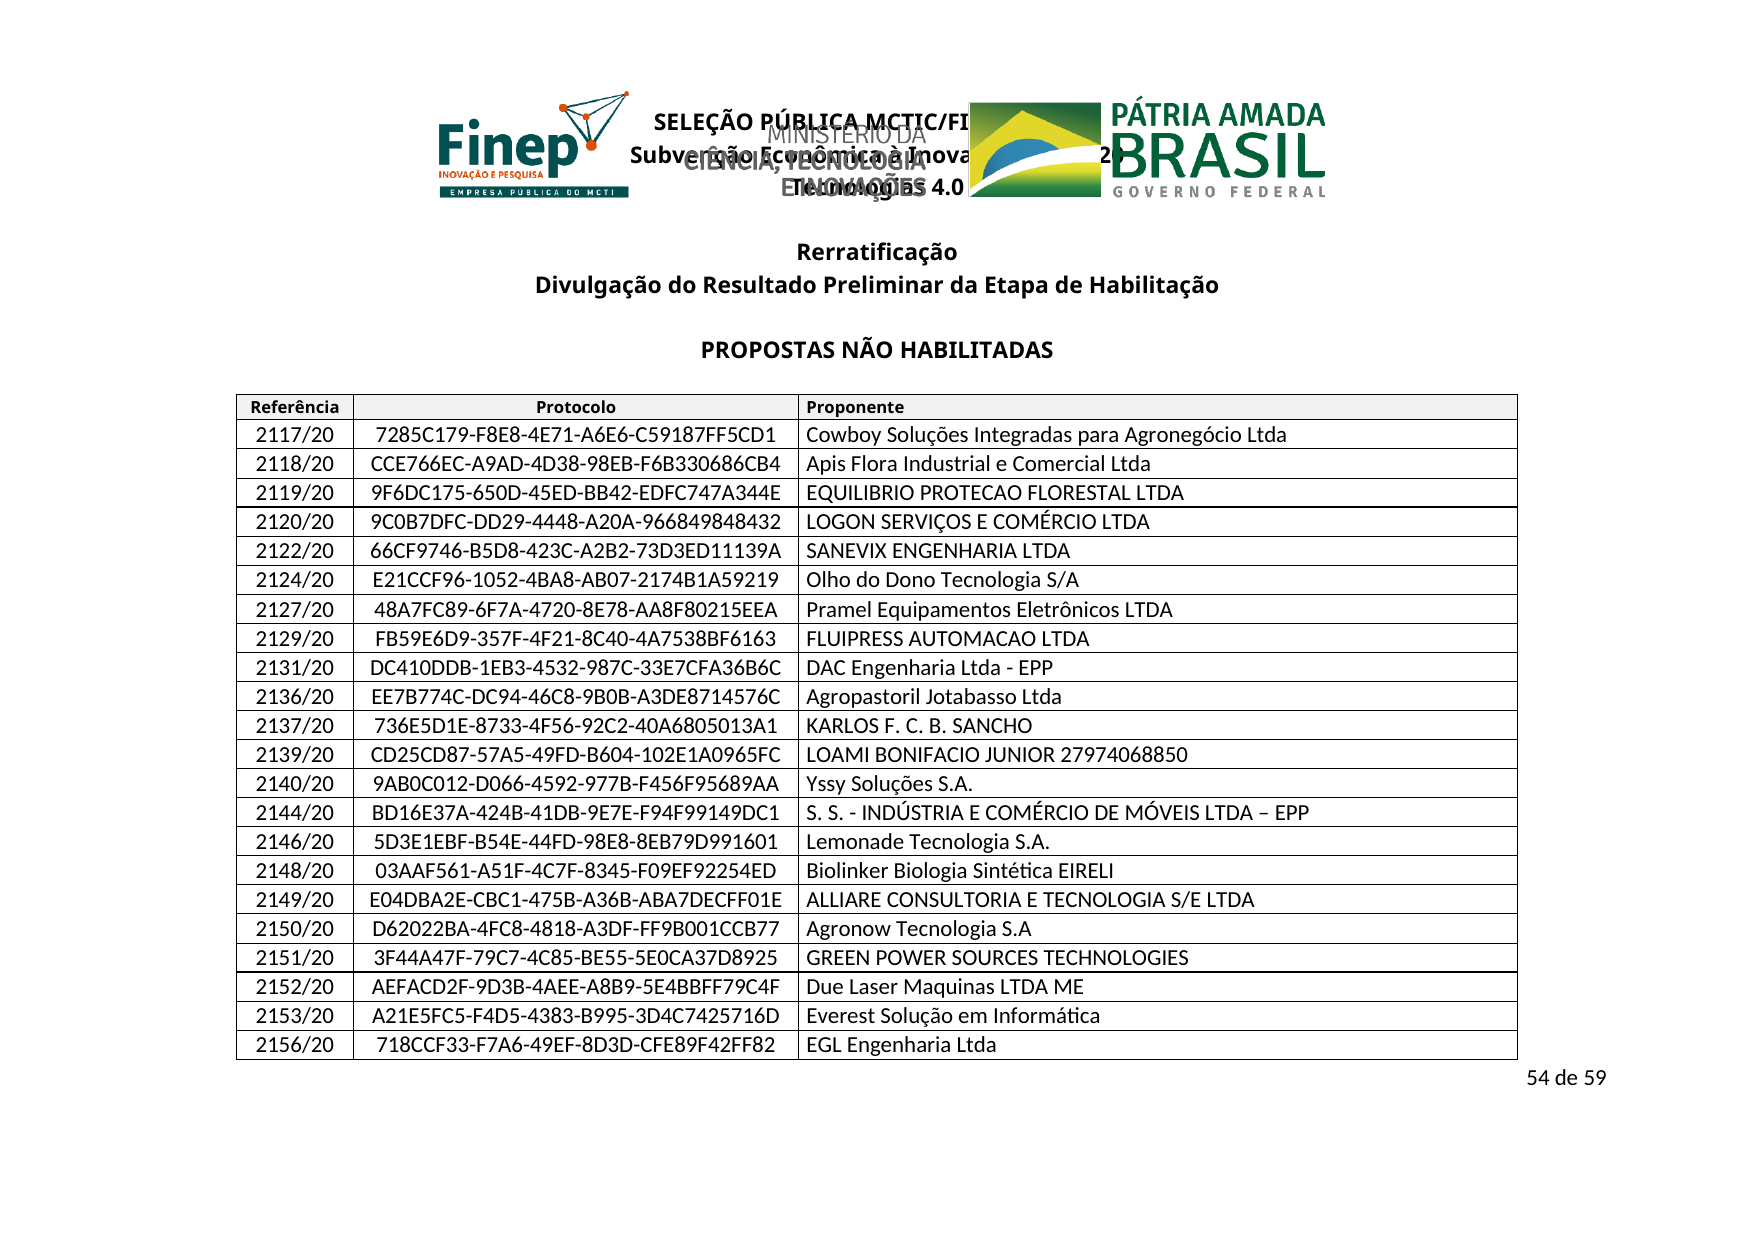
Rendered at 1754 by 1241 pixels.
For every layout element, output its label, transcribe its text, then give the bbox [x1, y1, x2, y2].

table_header Proponente [799, 395, 1517, 419]
table_cell 2139/20 [237, 740, 353, 768]
table_cell Agronow Tecnologia S.A [799, 914, 1517, 942]
table_cell LOAMI BONIFACIO JUNIOR 27974068850 [799, 740, 1517, 768]
table_cell EE7B774C-DC94-46C8-9B0B-A3DE8714576C [354, 682, 798, 710]
table_cell 2146/20 [237, 827, 353, 855]
table_cell 2118/20 [237, 449, 353, 477]
table_cell Biolinker Biologia Sintética EIRELI [799, 856, 1517, 884]
table_cell SANEVIX ENGENHARIA LTDA [799, 537, 1517, 564]
table_cell 2136/20 [237, 682, 353, 710]
table_cell KARLOS F. C. B. SANCHO [799, 711, 1517, 739]
table_cell GREEN POWER SOURCES TECHNOLOGIES [799, 944, 1517, 971]
table_cell DAC Engenharia Ltda - EPP [799, 653, 1517, 681]
table_header Referência [237, 395, 353, 419]
table_cell 2156/20 [237, 1031, 353, 1059]
table_cell 3F44A47F-79C7-4C85-BE55-5E0CA37D8925 [354, 944, 798, 971]
table_cell Lemonade Tecnologia S.A. [799, 827, 1517, 855]
table_cell D62022BA-4FC8-4818-A3DF-FF9B001CCB77 [354, 914, 798, 942]
table_cell 2120/20 [237, 508, 353, 536]
table_cell DC410DDB-1EB3-4532-987C-33E7CFA36B6C [354, 653, 798, 681]
table_cell 9C0B7DFC-DD29-4448-A20A-966849848432 [354, 508, 798, 536]
table_cell 03AAF561-A51F-4C7F-8345-F09EF92254ED [354, 856, 798, 884]
table_cell Due Laser Maquinas LTDA ME [799, 973, 1517, 1001]
table_cell 2148/20 [237, 856, 353, 884]
table_cell AEFACD2F-9D3B-4AEE-A8B9-5E4BBFF79C4F [354, 973, 798, 1001]
table_cell CD25CD87-57A5-49FD-B604-102E1A0965FC [354, 740, 798, 768]
table_cell 2117/20 [237, 420, 353, 448]
table_cell BD16E37A-424B-41DB-9E7E-F94F99149DC1 [354, 798, 798, 826]
table_cell 2144/20 [237, 798, 353, 826]
table_cell FB59E6D9-357F-4F21-8C40-4A7538BF6163 [354, 624, 798, 652]
table_cell 736E5D1E-8733-4F56-92C2-40A6805013A1 [354, 711, 798, 739]
table_cell 66CF9746-B5D8-423C-A2B2-73D3ED11139A [354, 537, 798, 564]
table_cell Cowboy Soluções Integradas para Agronegócio Ltda [799, 420, 1517, 448]
table_cell 9AB0C012-D066-4592-977B-F456F95689AA [354, 769, 798, 797]
table_cell 2140/20 [237, 769, 353, 797]
table_cell 2129/20 [237, 624, 353, 652]
table_cell 9F6DC175-650D-45ED-BB42-EDFC747A344E [354, 479, 798, 506]
table_cell LOGON SERVIÇOS E COMÉRCIO LTDA [799, 508, 1517, 536]
table_cell 5D3E1EBF-B54E-44FD-98E8-8EB79D991601 [354, 827, 798, 855]
table_cell ALLIARE CONSULTORIA E TECNOLOGIA S/E LTDA [799, 885, 1517, 913]
table_cell 718CCF33-F7A6-49EF-8D3D-CFE89F42FF82 [354, 1031, 798, 1059]
table_cell Yssy Soluções S.A. [799, 769, 1517, 797]
table_cell EQUILIBRIO PROTECAO FLORESTAL LTDA [799, 479, 1517, 506]
table_cell 7285C179-F8E8-4E71-A6E6-C59187FF5CD1 [354, 420, 798, 448]
table_cell 2137/20 [237, 711, 353, 739]
table_cell 2153/20 [237, 1002, 353, 1029]
table_cell 2119/20 [237, 479, 353, 506]
table_cell E21CCF96-1052-4BA8-AB07-2174B1A59219 [354, 566, 798, 594]
table_cell Pramel Equipamentos Eletrônicos LTDA [799, 595, 1517, 623]
table_cell 2127/20 [237, 595, 353, 623]
table_cell S. S. - INDÚSTRIA E COMÉRCIO DE MÓVEIS LTDA – EPP [799, 798, 1517, 826]
table_cell 48A7FC89-6F7A-4720-8E78-AA8F80215EEA [354, 595, 798, 623]
table_cell 2152/20 [237, 973, 353, 1001]
table_cell Everest Solução em Informática [799, 1002, 1517, 1029]
table_header Protocolo [354, 395, 798, 419]
table_cell EGL Engenharia Ltda [799, 1031, 1517, 1059]
table_cell Olho do Dono Tecnologia S/A [799, 566, 1517, 594]
table_cell 2122/20 [237, 537, 353, 564]
table_cell 2131/20 [237, 653, 353, 681]
table_cell 2150/20 [237, 914, 353, 942]
table_cell FLUIPRESS AUTOMACAO LTDA [799, 624, 1517, 652]
table_cell Apis Flora Industrial e Comercial Ltda [799, 449, 1517, 477]
table_cell A21E5FC5-F4D5-4383-B995-3D4C7425716D [354, 1002, 798, 1029]
table_cell 2151/20 [237, 944, 353, 971]
table_cell 2149/20 [237, 885, 353, 913]
table_cell CCE766EC-A9AD-4D38-98EB-F6B330686CB4 [354, 449, 798, 477]
table_cell 2124/20 [237, 566, 353, 594]
table_cell Agropastoril Jotabasso Ltda [799, 682, 1517, 710]
table_cell E04DBA2E-CBC1-475B-A36B-ABA7DECFF01E [354, 885, 798, 913]
